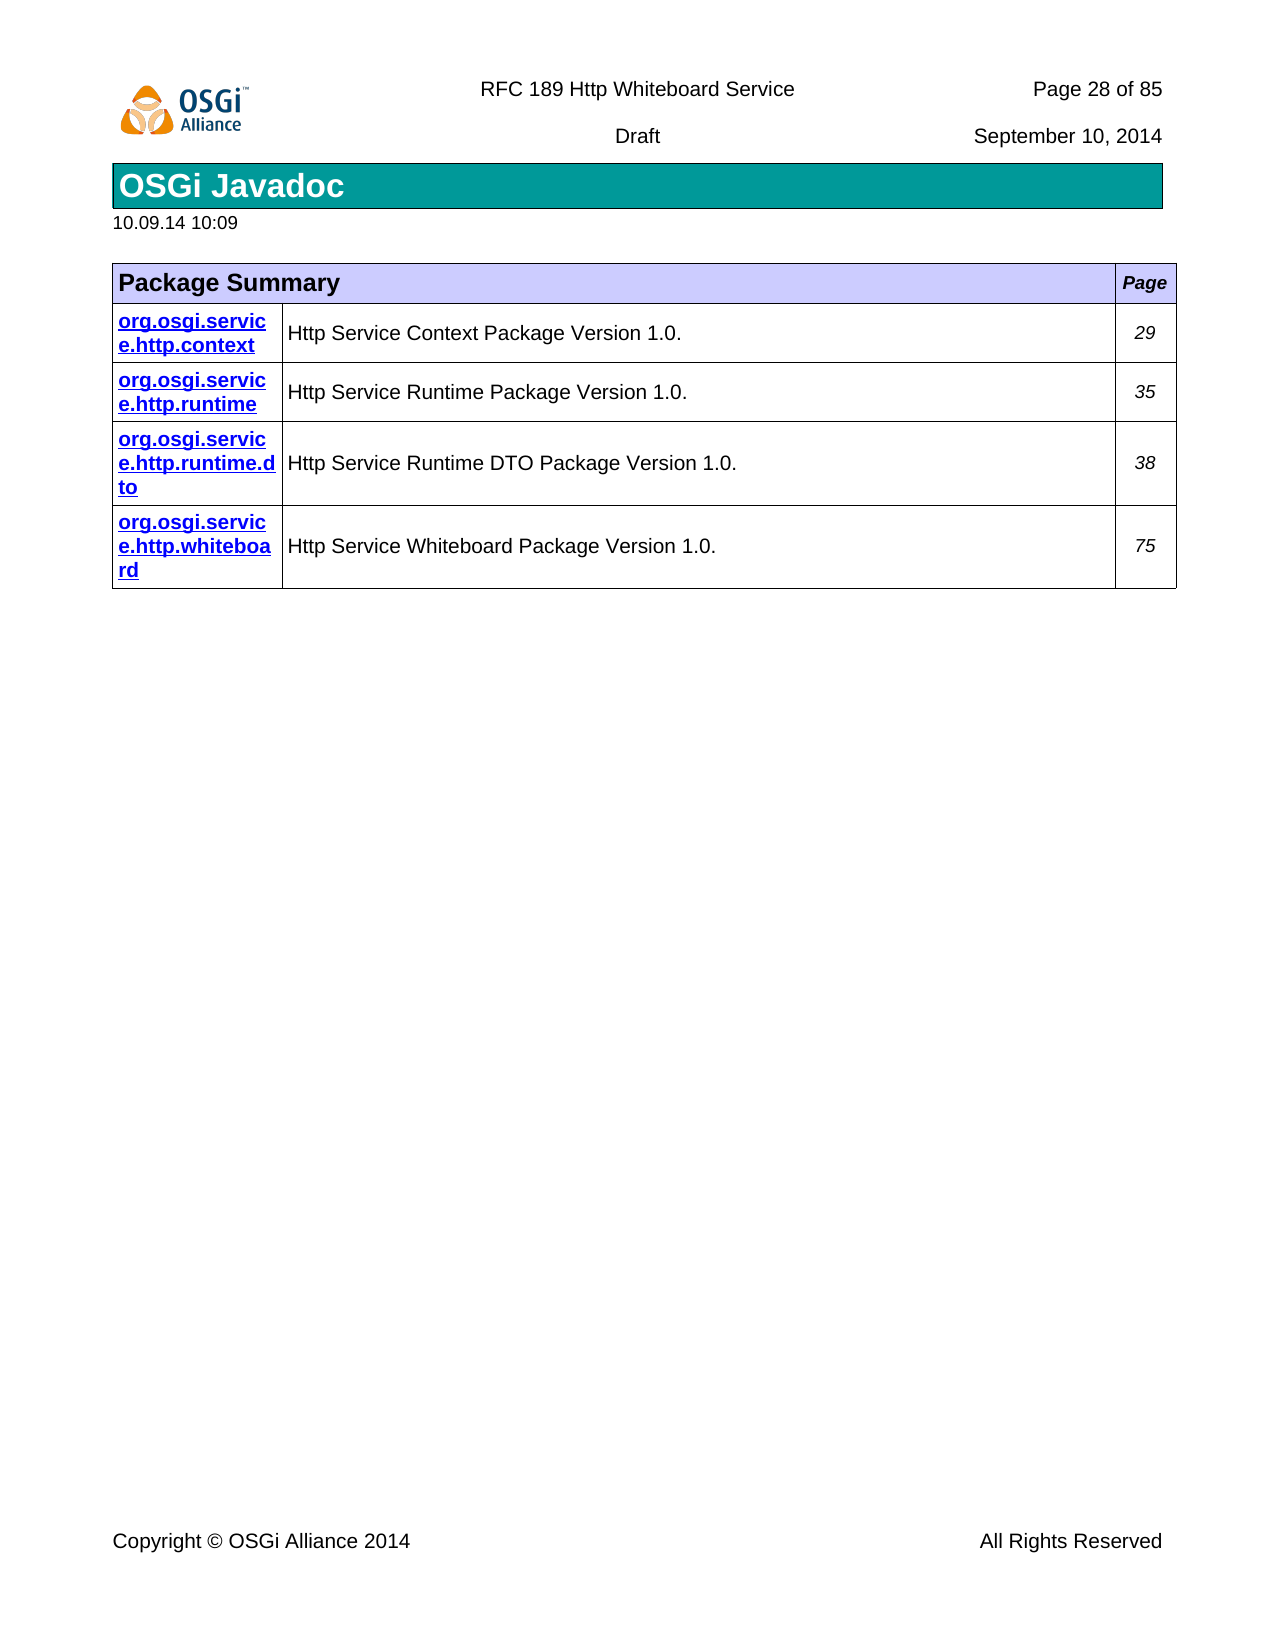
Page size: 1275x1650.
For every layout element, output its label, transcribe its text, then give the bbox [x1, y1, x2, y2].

table_cell org.osgi.service.http.runtime [113, 363, 282, 421]
table_cell Http Service Runtime Package Version 1.0. [283, 363, 1115, 421]
table_cell org.osgi.service.http.whiteboard [113, 506, 282, 588]
table_header Package Summary [113, 264, 1115, 303]
table_cell Http Service Context Package Version 1.0. [283, 304, 1115, 362]
table_cell org.osgi.service.http.context [113, 304, 282, 362]
table_cell 69 [1116, 506, 1176, 588]
table_cell Http Service Runtime DTO Package Version 1.0. [283, 422, 1115, 504]
text 10.09.14 10:09 [112, 212, 1162, 233]
subtitle OSGi Javadoc [114, 164, 1162, 208]
table_cell Http Service Whiteboard Package Version 1.0. [283, 506, 1115, 588]
table_cell org.osgi.service.http.runtime.dto [113, 422, 282, 504]
table_header Page [1116, 264, 1176, 303]
table_cell 37 [1116, 422, 1176, 504]
table_cell 34 [1116, 363, 1176, 421]
table_cell 28 [1116, 304, 1176, 362]
picture [113, 78, 257, 142]
